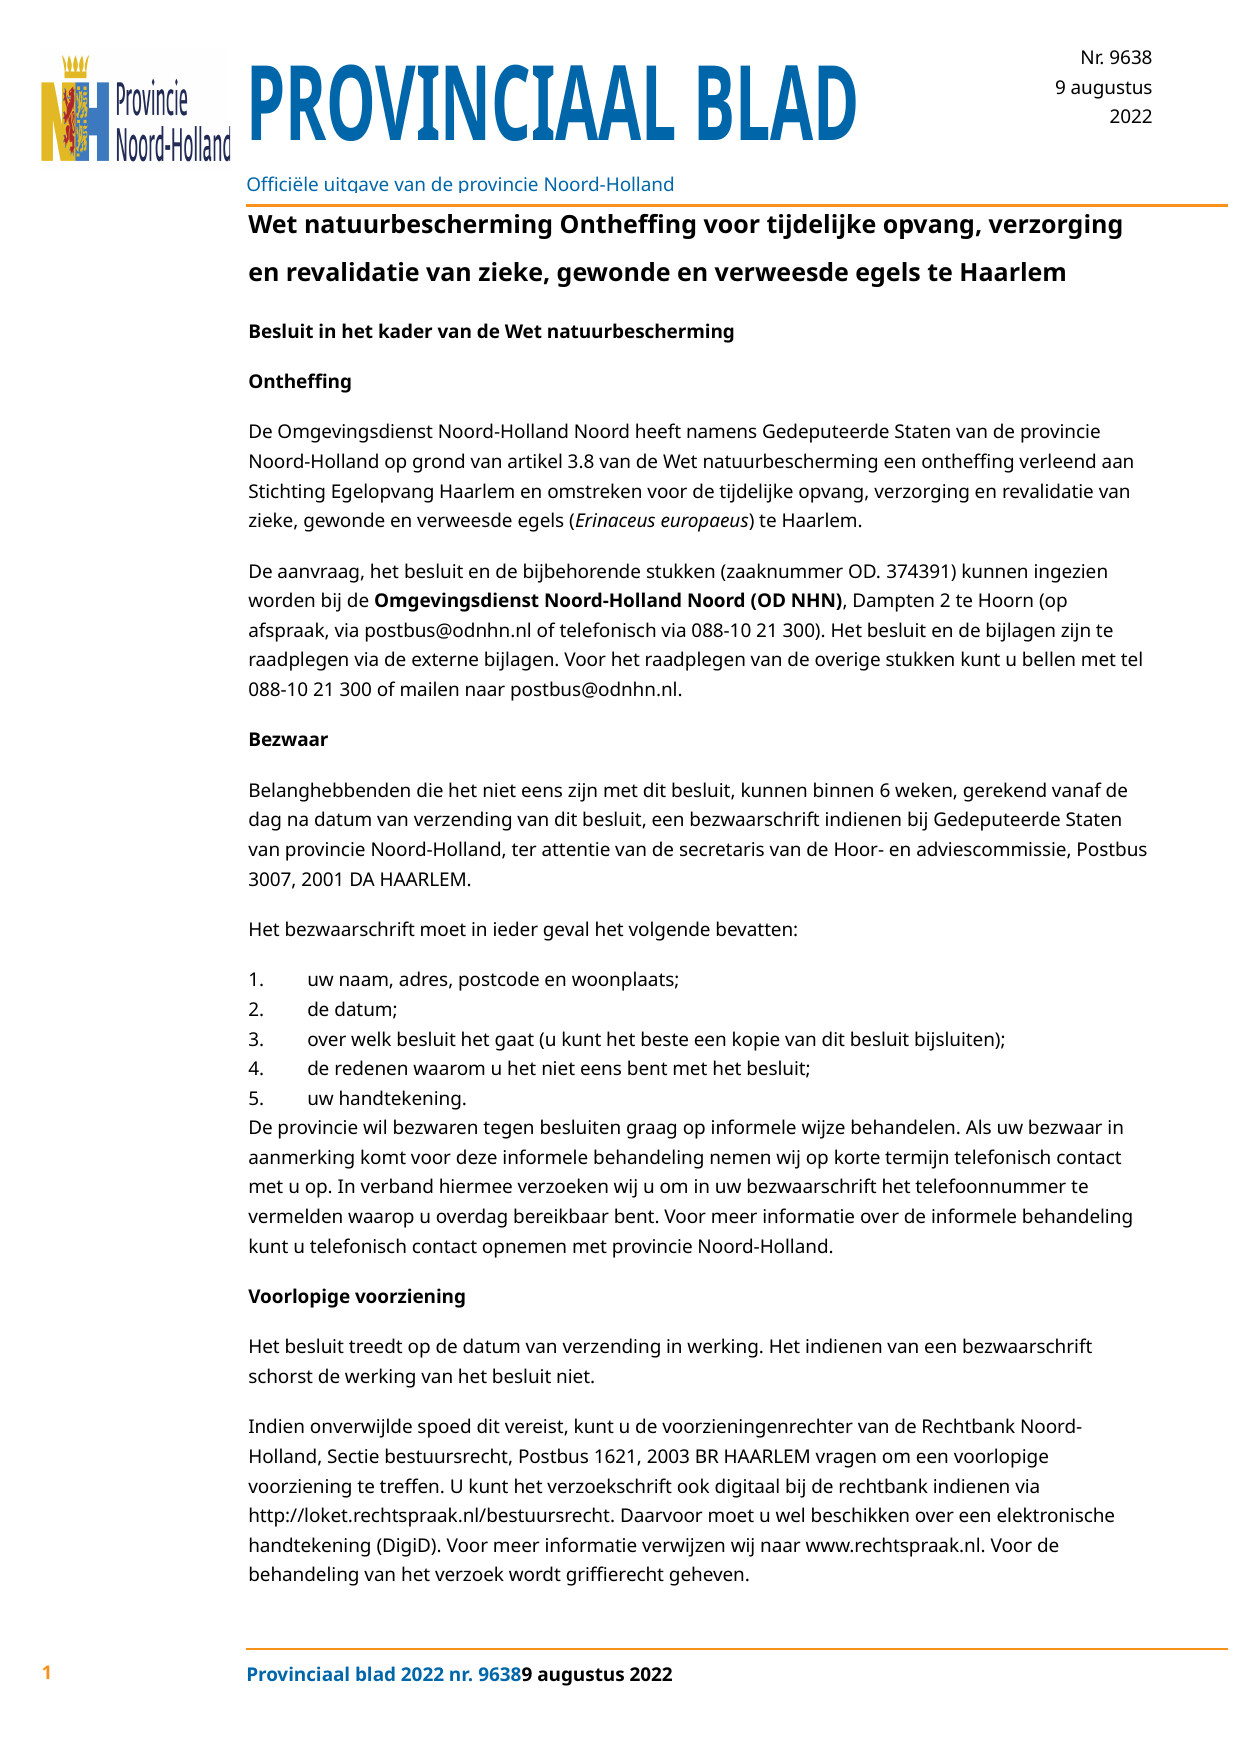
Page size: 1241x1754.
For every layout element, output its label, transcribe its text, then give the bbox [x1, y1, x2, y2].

list uw handtekening. [248, 1085, 1152, 1111]
list de datum; [248, 996, 1152, 1022]
text De aanvraag, het besluit en de bijbehorende stukken (zaaknummer OD. 374391) kunnen ingezien worden bij de Omgevingsdienst Noord-Holland Noord (OD NHN), Dampten 2 te Hoorn (op afspraak, via postbus@odnhn.nl of telefonisch via 088-10 21 300). Het besluit en de bijlagen zijn te raadplegen via de externe bijlagen. Voor het raadplegen van de overige stukken kunt u bellen met tel 088-10 21 300 of mailen naar postbus@odnhn.nl. [248, 558, 1152, 702]
text Belanghebbenden die het niet eens zijn met dit besluit, kunnen binnen 6 weken, gerekend vanaf de dag na datum van verzending van dit besluit, een bezwaarschrift indienen bij Gedeputeerde Staten van provincie Noord-Holland, ter attentie van de secretaris van de Hoor- en adviescommissie, Postbus 3007, 2001 DA HAARLEM. [248, 777, 1152, 892]
text Bezwaar [248, 727, 1152, 752]
text Besluit in het kader van de Wet natuurbescherming [248, 318, 1152, 344]
text Het bezwaarschrift moet in ieder geval het volgende bevatten: [248, 916, 1152, 942]
text De Omgevingsdienst Noord-Holland Noord heeft namens Gedeputeerde Staten van de provincie Noord-Holland op grond van artikel 3.8 van de Wet natuurbescherming een ontheffing verleend aan Stichting Egelopvang Haarlem en omstreken voor de tijdelijke opvang, verzorging en revalidatie van zieke, gewonde en verweesde egels (Erinaceus europaeus) te Haarlem. [248, 419, 1152, 533]
text De provincie wil bezwaren tegen besluiten graag op informele wijze behandelen. Als uw bezwaar in aanmerking komt voor deze informele behandeling nemen wij op korte termijn telefonisch contact met u op. In verband hiermee verzoeken wij u om in uw bezwaarschrift het telefoonnummer te vermelden waarop u overdag bereikbaar bent. Voor meer informatie over de informele behandeling kunt u telefonisch contact opnemen met provincie Noord-Holland. [248, 1114, 1152, 1259]
list over welk besluit het gaat (u kunt het beste een kopie van dit besluit bijsluiten); [248, 1026, 1152, 1052]
picture [41, 47, 231, 172]
text Het besluit treedt op de datum van verzending in werking. Het indienen van een bezwaarschrift schorst de werking van het besluit niet. [248, 1334, 1152, 1389]
list uw naam, adres, postcode en woonplaats; [248, 967, 1152, 992]
text Voorlopige voorziening [248, 1283, 1152, 1309]
list de redenen waarom u het niet eens bent met het besluit; [248, 1055, 1152, 1081]
text Indien onverwijlde spoed dit vereist, kunt u de voorzieningenrechter van de Rechtbank Noord-Holland, Sectie bestuursrecht, Postbus 1621, 2003 BR HAARLEM vragen om een voorlopige voorziening te treffen. U kunt het verzoekschrift ook digitaal bij de rechtbank indienen via http://loket.rechtspraak.nl/bestuursrecht. Daarvoor moet u wel beschikken over een elektronische handtekening (DigiD). Voor meer informatie verwijzen wij naar www.rechtspraak.nl. Voor de behandeling van het verzoek wordt griffierecht geheven. [248, 1414, 1152, 1587]
text Ontheffing [248, 368, 1152, 394]
text Wet natuurbescherming Ontheffing voor tijdelijke opvang, verzorging en revalidatie van zieke, gewonde en verweesde egels te Haarlem [248, 207, 1152, 288]
